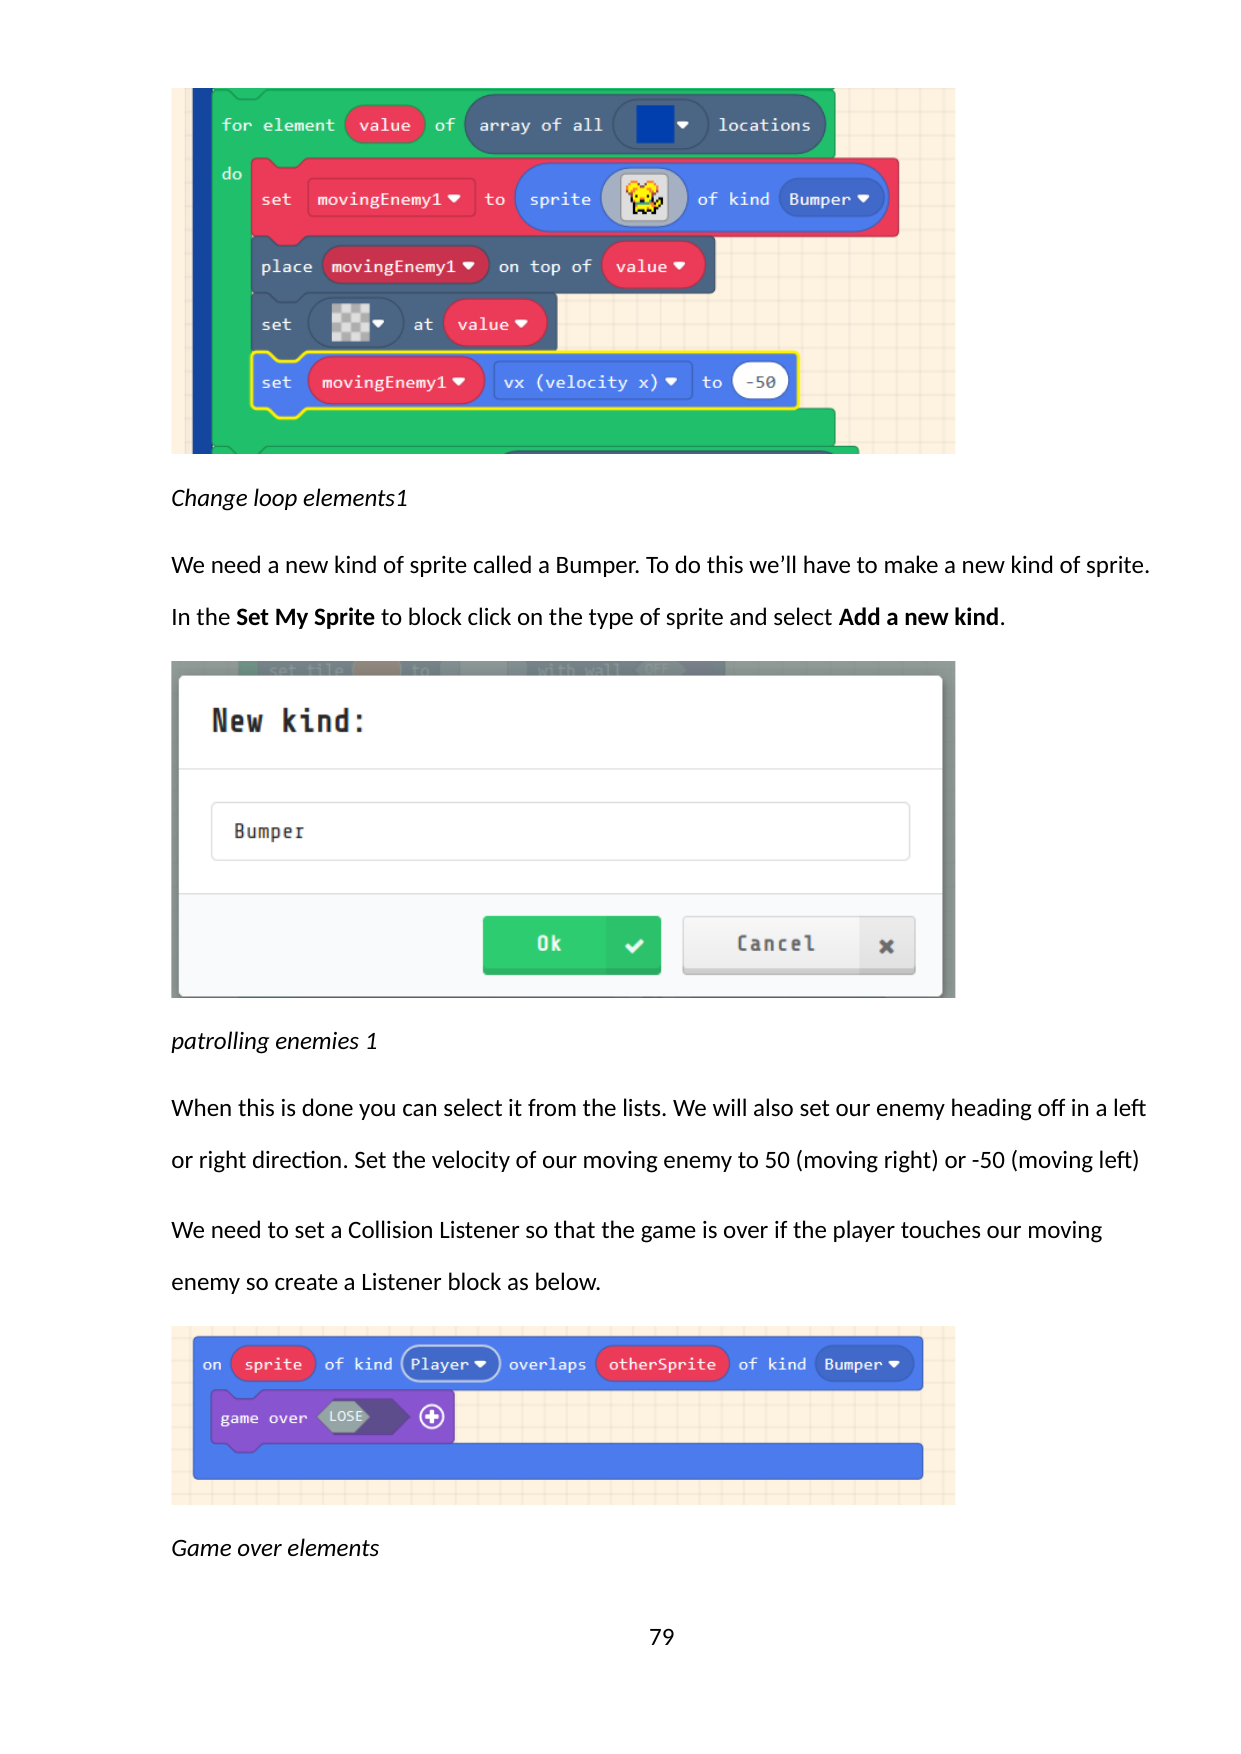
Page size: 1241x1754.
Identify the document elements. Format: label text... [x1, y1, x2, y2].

text Game over elements [171, 1532, 1152, 1563]
picture [171, 1326, 956, 1505]
picture [171, 661, 956, 998]
text We need to set a Collision Listener so that the game is over if the player touches our moving enemy so create a Listener block as below. [171, 1214, 1152, 1296]
text We need a new kind of sprite called a Bumper. To do this we’ll have to make a new kind of sprite. In the Set My Sprite to block click on the type of sprite and select Add a new kind. [171, 549, 1152, 631]
text Change loop elements1 [171, 482, 1152, 512]
text When this is done you can select it from the lists. We will also set our enemy heading off in a left or right direction. Set the velocity of our moving enemy to 50 (moving right) or -50 (moving left) [171, 1092, 1152, 1175]
picture [171, 88, 956, 454]
text patrolling enemies 1 [171, 1025, 1152, 1056]
